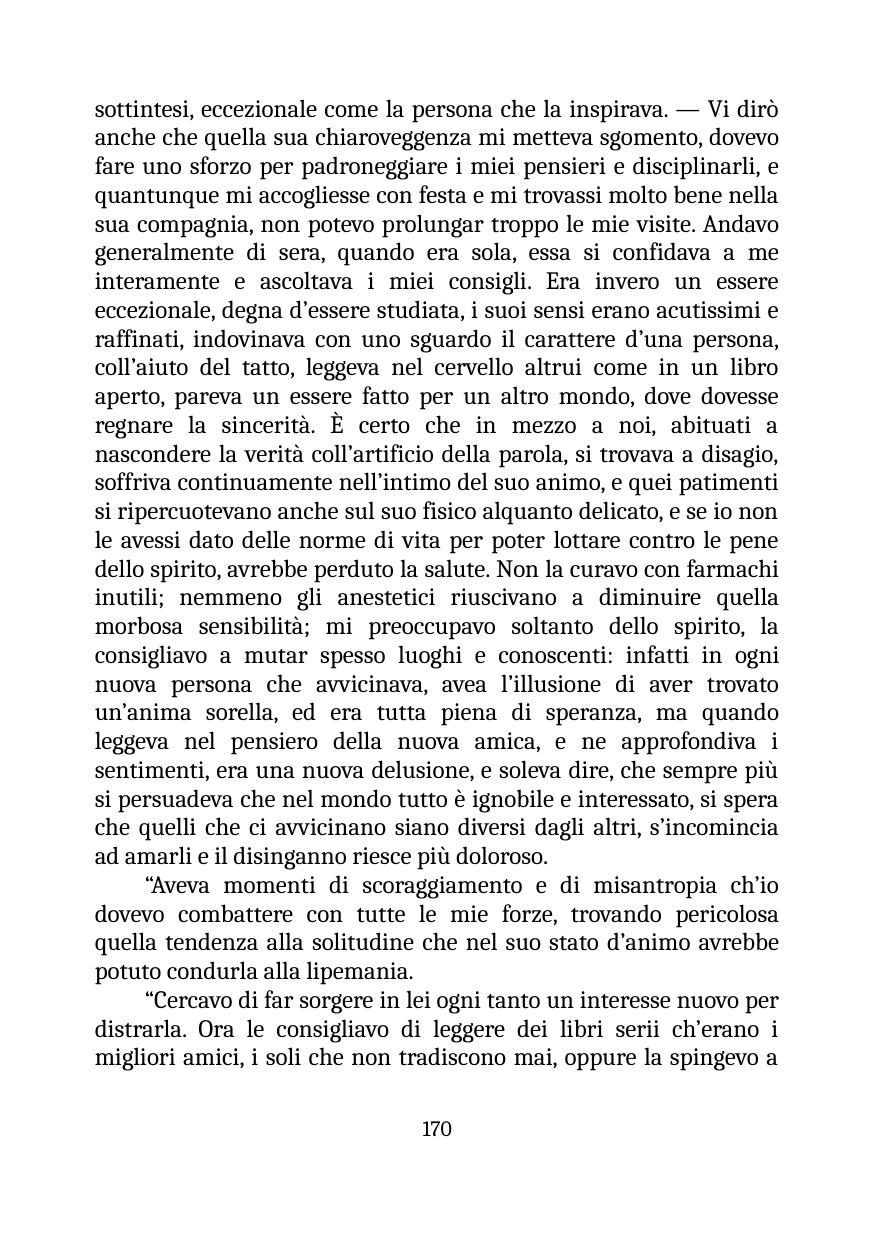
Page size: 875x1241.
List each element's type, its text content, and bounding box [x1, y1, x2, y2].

text “Aveva momenti di scoraggiamento e di misantropia ch’io dovevo combattere con tutte le mie forze, trovando pericolosa quella tendenza alla solitudine che nel suo stato d’animo avrebbe potuto condurla alla lipemania. [94, 871, 779, 986]
text sottintesi, eccezionale come la persona che la inspirava. — Vi dirò anche che quella sua chiaroveggenza mi metteva sgomento, dovevo fare uno sforzo per padroneggiare i miei pensieri e disciplinarli, e quantunque mi accogliesse con festa e mi trovassi molto bene nella sua compagnia, non potevo prolungar troppo le mie visite. Andavo generalmente di sera, quando era sola, essa si confidava a me interamente e ascoltava i miei consigli. Era invero un essere eccezionale, degna d’essere studiata, i suoi sensi erano acutissimi e raffinati, indovinava con uno sguardo il carattere d’una persona, coll’aiuto del tatto, leggeva nel cervello altrui come in un libro aperto, pareva un essere fatto per un altro mondo, dove dovesse regnare la sincerità. È certo che in mezzo a noi, abituati a nascondere la verità coll’artificio della parola, si trovava a disagio, soffriva continuamente nell’intimo del suo animo, e quei patimenti si ripercuotevano anche sul suo fisico alquanto delicato, e se io non le avessi dato delle norme di vita per poter lottare contro le pene dello spirito, avrebbe perduto la salute. Non la curavo con farmachi inutili; nemmeno gli anestetici riuscivano a diminuire quella morbosa sensibilità; mi preoccupavo soltanto dello spirito, la consigliavo a mutar spesso luoghi e conoscenti: infatti in ogni nuova persona che avvicinava, avea l’illusione di aver trovato un’anima sorella, ed era tutta piena di speranza, ma quando leggeva nel pensiero della nuova amica, e ne approfondiva i sentimenti, era una nuova delusione, e soleva dire, che sempre più si persuadeva che nel mondo tutto è ignobile e interessato, si spera che quelli che ci avvicinano siano diversi dagli altri, s’incomincia ad amarli e il disinganno riesce più doloroso. [94, 94, 779, 871]
text “Cercavo di far sorgere in lei ogni tanto un interesse nuovo per distrarla. Ora le consigliavo di leggere dei libri serii ch’erano i migliori amici, i soli che non tradiscono mai, oppure la spingevo a [94, 986, 779, 1072]
